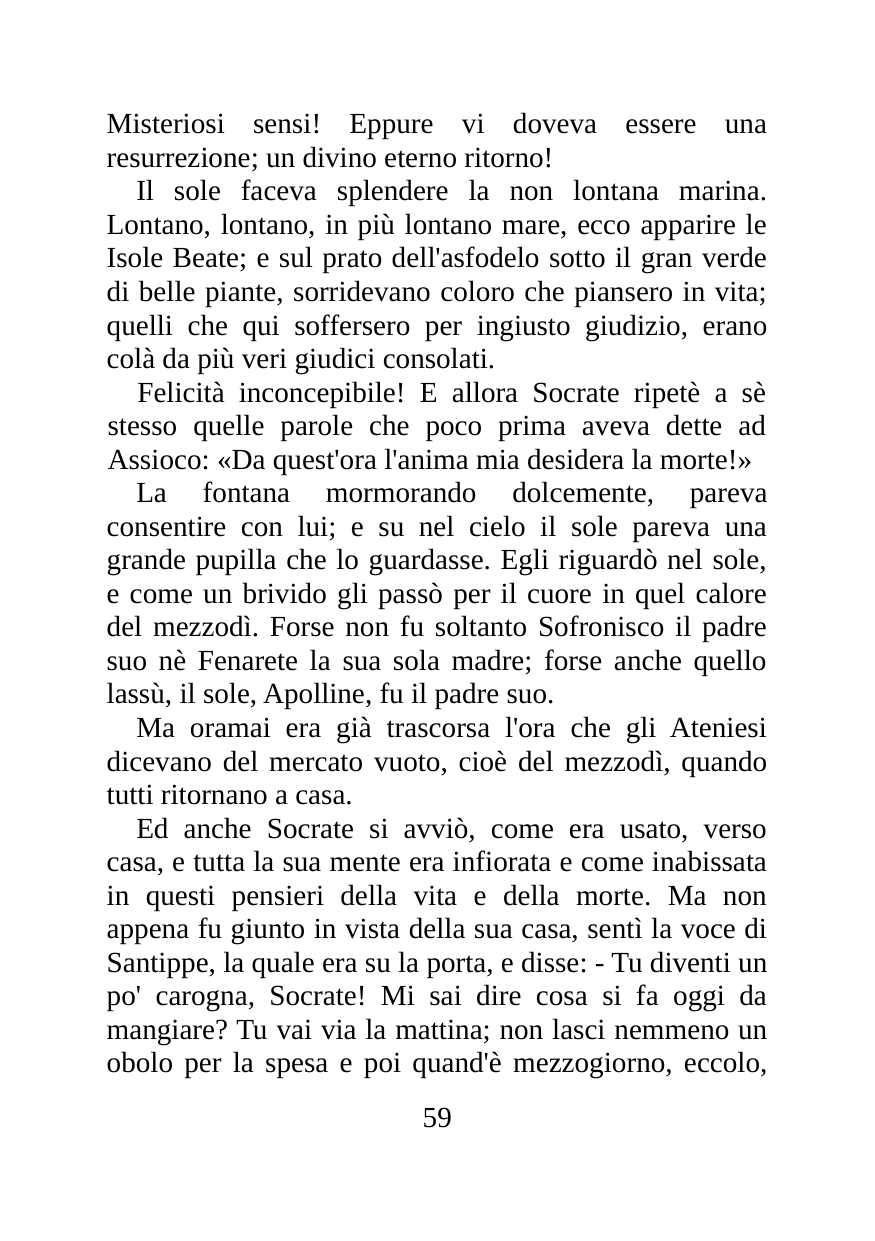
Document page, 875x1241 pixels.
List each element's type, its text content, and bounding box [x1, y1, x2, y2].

text Il sole faceva splendere la non lontana marina. Lontano, lontano, in più lontano mare, ecco apparire le Isole Beate; e sul prato dell'asfodelo sotto il gran verde di belle piante, sorridevano coloro che piansero in vita; quelli che qui soffersero per ingiusto giudizio, erano colà da più veri giudici consolati. [106, 173, 768, 375]
text La fontana mormorando dolcemente, pareva consentire con lui; e su nel cielo il sole pareva una grande pupilla che lo guardasse. Egli riguardò nel sole, e come un brivido gli passò per il cuore in quel calore del mezzodì. Forse non fu soltanto Sofronisco il padre suo nè Fenarete la sua sola madre; forse anche quello lassù, il sole, Apolline, fu il padre suo. [106, 475, 768, 710]
text Misteriosi sensi! Eppure vi doveva essere una resurrezione; un divino eterno ritorno! [106, 106, 768, 173]
text Felicità inconcepibile! E allora Socrate ripetè a sè stesso quelle parole che poco prima aveva dette ad Assioco: «Da quest'ora l'anima mia desidera la morte!» [107, 375, 767, 475]
text Ma oramai era già trascorsa l'ora che gli Ateniesi dicevano del mercato vuoto, cioè del mezzodì, quando tutti ritornano a casa. [106, 710, 768, 811]
text Ed anche Socrate si avviò, come era usato, verso casa, e tutta la sua mente era infiorata e come inabissata in questi pensieri della vita e della morte. Ma non appena fu giunto in vista della sua casa, sentì la voce di Santippe, la quale era su la porta, e disse: - Tu diventi un po' carogna, Socrate! Mi sai dire cosa si fa oggi da mangiare? Tu vai via la mattina; non lasci nemmeno un obolo per la spesa e poi quand'è mezzogiorno, eccolo, [106, 811, 768, 1079]
